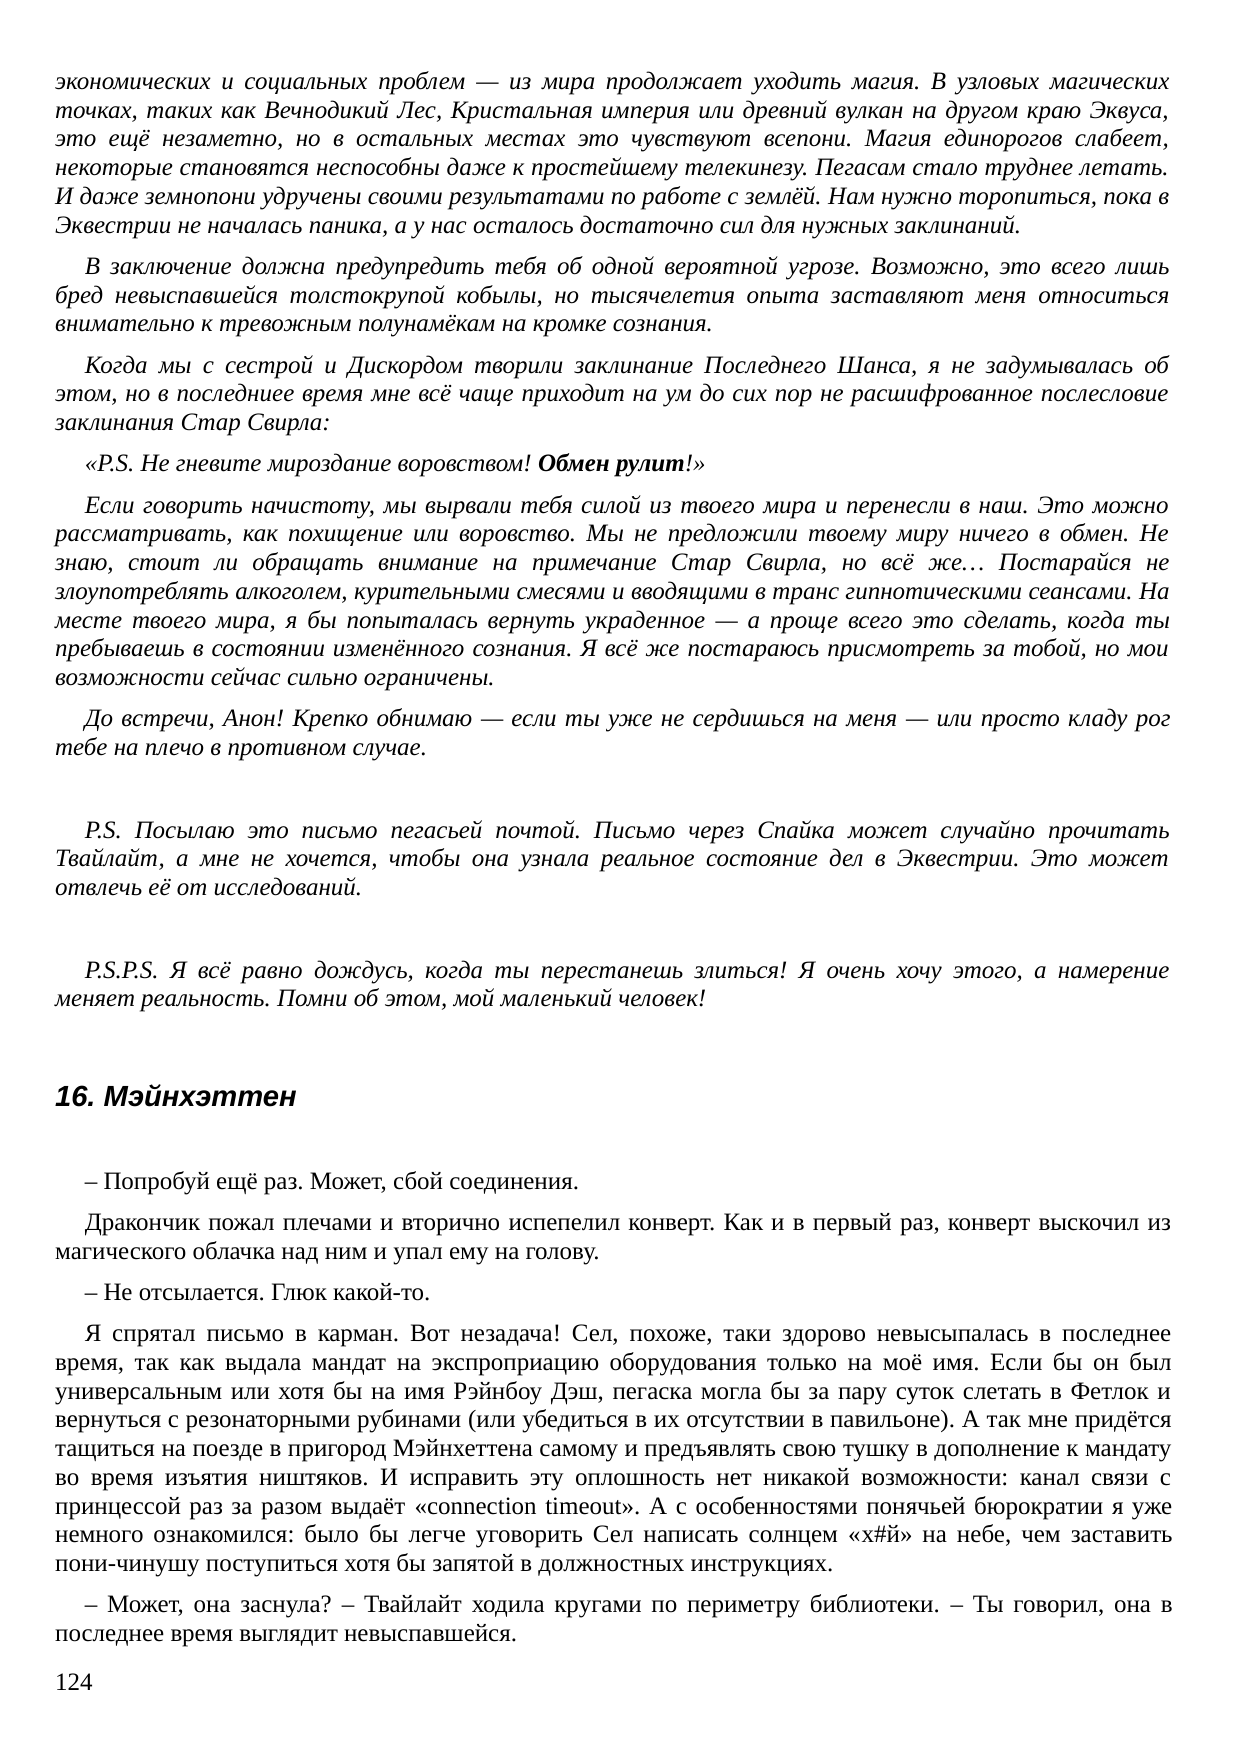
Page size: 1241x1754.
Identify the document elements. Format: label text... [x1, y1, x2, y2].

text В заключение должна предупредить тебя об одной вероятной угрозе. Возможно, это всего лишь бред невыспавшейся толстокрупой кобылы, но тысячелетия опыта заставляют меня относиться внимательно к тревожным полунамёкам на кромке сознания. [55, 251, 1173, 337]
text – Попробуй ещё раз. Может, сбой соединения. [55, 1166, 1173, 1194]
subtitle 16. Мэйнхэттен [55, 1078, 1173, 1112]
text «P.S. Не гневите мироздание воровством! Обмен рулит!» [55, 448, 1173, 477]
text Если говорить начистоту, мы вырвали тебя силой из твоего мира и перенесли в наш. Это можно рассматривать, как похищение или воровство. Мы не предложили твоему миру ничего в обмен. Не знаю, стоит ли обращать внимание на примечание Стар Свирла, но всё же… Постарайся не злоупотреблять алкоголем, курительными смесями и вводящими в транс гипнотическими сеансами. На месте твоего мира, я бы попыталась вернуть украденное — а проще всего это сделать, когда ты пребываешь в состоянии изменённого сознания. Я всё же постараюсь присмотреть за тобой, но мои возможности сейчас сильно ограничены. [55, 490, 1173, 691]
text Когда мы с сестрой и Дискордом творили заклинание Последнего Шанса, я не задумывалась об этом, но в последниее время мне всё чаще приходит на ум до сих пор не расшифрованное послесловие заклинания Стар Свирла: [55, 350, 1173, 436]
text P.S.P.S. Я всё равно дождусь, когда ты перестанешь злиться! Я очень хочу этого, а намерение меняет реальность. Помни об этом, мой маленький человек! [55, 955, 1173, 1012]
text Я спрятал письмо в карман. Вот незадача! Сел, похоже, таки здорово невысыпалась в последнее время, так как выдала мандат на экспроприацию оборудования только на моё имя. Если бы он был универсальным или хотя бы на имя Рэйнбоу Дэш, пегаска могла бы за пару суток слетать в Фетлок и вернуться с резонаторными рубинами (или убедиться в их отсутствии в павильоне). А так мне придётся тащиться на поезде в пригород Мэйнхеттена самому и предъявлять свою тушку в дополнение к мандату во время изъятия ништяков. И исправить эту оплошность нет никакой возможности: канал связи с принцессой раз за разом выдаёт «connection timeout». А с особенностями понячьей бюрократии я уже немного ознакомился: было бы легче уговорить Сел написать солнцем «х#й» на небе, чем заставить пони-чинушу поступиться хотя бы запятой в должностных инструкциях. [55, 1318, 1173, 1577]
text – Может, она заснула? – Твайлайт ходила кругами по периметру библиотеки. – Ты говорил, она в последнее время выглядит невыспавшейся. [55, 1589, 1173, 1647]
text экономических и социальных проблем — из мира продолжает уходить магия. В узловых магических точках, таких как Вечнодикий Лес, Кристальная империя или древний вулкан на другом краю Эквуса, это ещё незаметно, но в остальных местах это чувствуют всепони. Магия единорогов слабеет, некоторые становятся неспособны даже к простейшему телекинезу. Пегасам стало труднее летать. И даже земнопони удручены своими результатами по работе с землёй. Нам нужно торопиться, пока в Эквестрии не началась паника, а у нас осталось достаточно сил для нужных заклинаний. [55, 66, 1173, 238]
text Дракончик пожал плечами и вторично испепелил конверт. Как и в первый раз, конверт выскочил из магического облачка над ним и упал ему на голову. [55, 1207, 1173, 1264]
text P.S. Посылаю это письмо пегасьей почтой. Письмо через Спайка может случайно прочитать Твайлайт, а мне не хочется, чтобы она узнала реальное состояние дел в Эквестрии. Это может отвлечь её от исследований. [55, 815, 1173, 901]
text – Не отсылается. Глюк какой-то. [55, 1277, 1173, 1306]
text До встречи, Анон! Крепко обнимаю — если ты уже не сердишься на меня — или просто кладу рог тебе на плечо в противном случае. [55, 703, 1173, 761]
